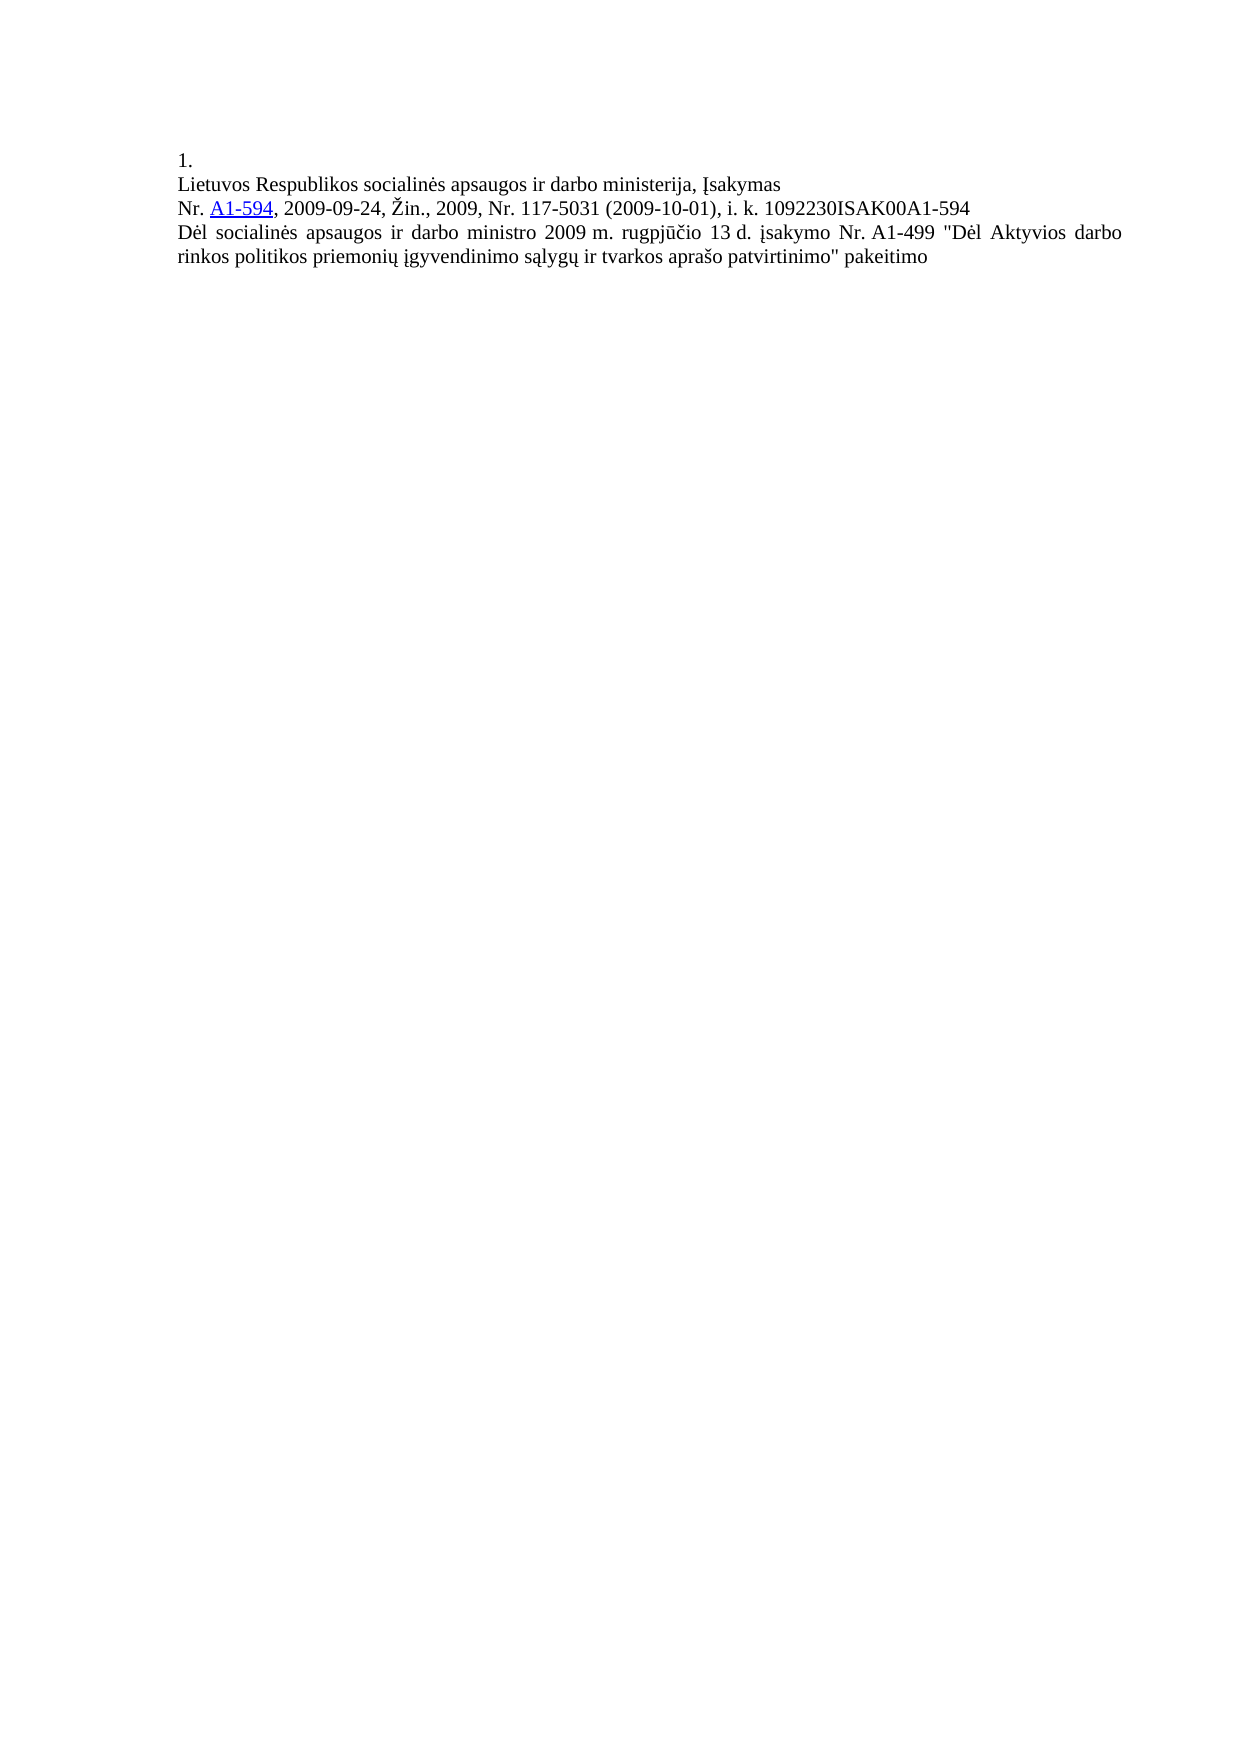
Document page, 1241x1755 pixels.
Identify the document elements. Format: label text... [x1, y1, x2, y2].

text 1. [177, 148, 1122, 172]
text Dėl socialinės apsaugos ir darbo ministro 2009 m. rugpjūčio 13 d. įsakymo Nr. A1-499 "Dėl Aktyvios darbo rinkos politikos priemonių įgyvendinimo sąlygų ir tvarkos aprašo patvirtinimo" pakeitimo [177, 220, 1122, 268]
text Lietuvos Respublikos socialinės apsaugos ir darbo ministerija, Įsakymas [177, 172, 1122, 196]
text Nr. A1-594, 2009-09-24, Žin., 2009, Nr. 117-5031 (2009-10-01), i. k. 1092230ISAK00A1-594 [177, 196, 1122, 220]
